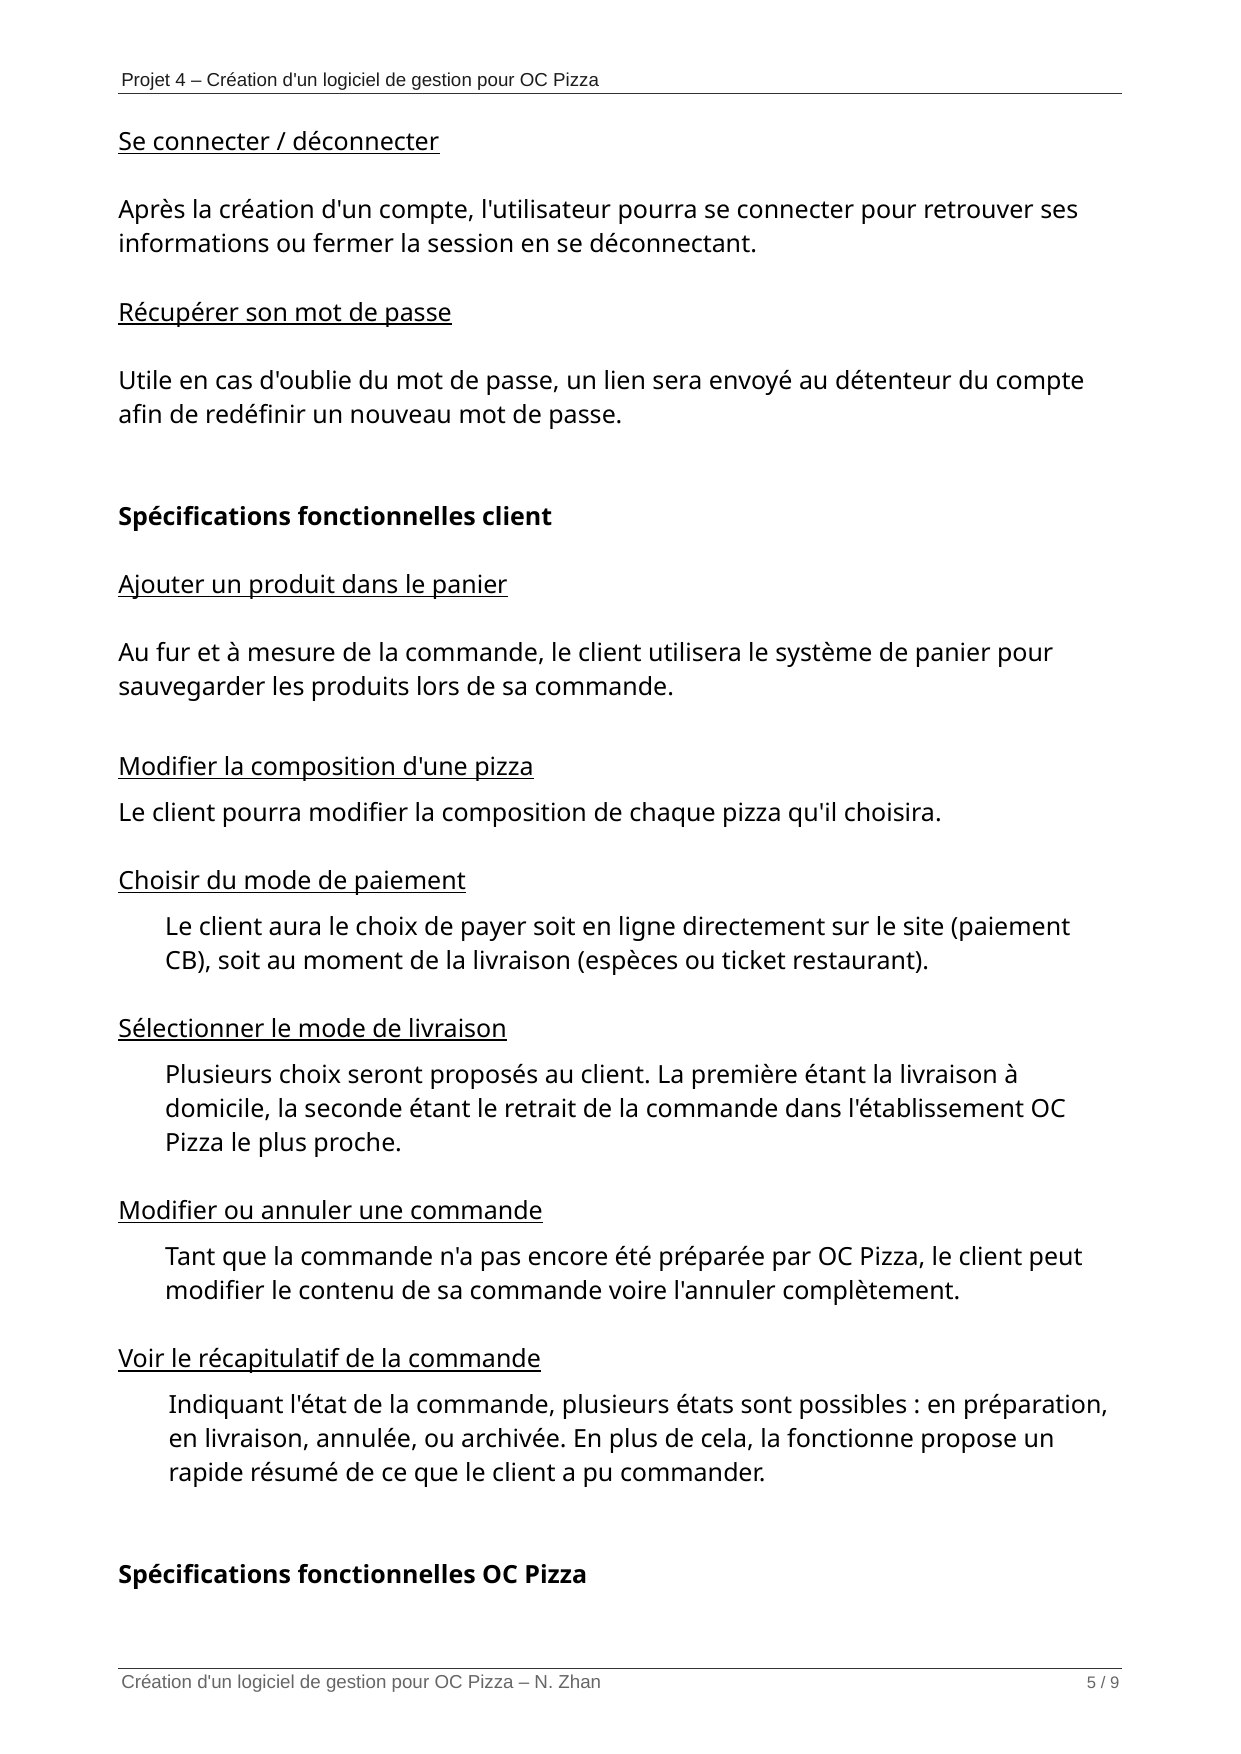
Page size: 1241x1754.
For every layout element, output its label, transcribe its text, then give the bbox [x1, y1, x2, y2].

text Spécifications fonctionnelles client [118, 498, 1122, 533]
text Se connecter / déconnecter [118, 124, 1122, 158]
text Voir le récapitulatif de la commande [118, 1341, 1122, 1375]
text Choisir du mode de paiement [118, 863, 1122, 897]
text Ajouter un produit dans le panier [118, 567, 1122, 601]
text Récupérer son mot de passe [118, 294, 1122, 328]
text Modifier la composition d'une pizza [118, 749, 1122, 783]
text Utile en cas d'oublie du mot de passe, un lien sera envoyé au détenteur du compte afin de redéfinir un nouveau mot de passe. [118, 362, 1122, 430]
text Spécifications fonctionnelles OC Pizza [118, 1557, 1122, 1591]
text Le client pourra modifier la composition de chaque pizza qu'il choisira. [118, 794, 1122, 829]
text Indiquant l'état de la commande, plusieurs états sont possibles : en préparation, en livraison, annulée, ou archivée. En plus de cela, la fonctionne propose un rapide résumé de ce que le client a pu commander. [168, 1387, 1122, 1489]
text Le client aura le choix de payer soit en ligne directement sur le site (paiement CB), soit au moment de la livraison (espèces ou ticket restaurant). [165, 908, 1122, 977]
text Au fur et à mesure de la commande, le client utilisera le système de panier pour sauvegarder les produits lors de sa commande. [118, 635, 1122, 703]
text Tant que la commande n'a pas encore été préparée par OC Pizza, le client peut modifier le contenu de sa commande voire l'annuler complètement. [165, 1239, 1122, 1307]
text Sélectionner le mode de livraison [118, 1011, 1122, 1045]
text Modifier ou annuler une commande [118, 1193, 1122, 1227]
text Plusieurs choix seront proposés au client. La première étant la livraison à domicile, la seconde étant le retrait de la commande dans l'établissement OC Pizza le plus proche. [165, 1057, 1122, 1159]
text Après la création d'un compte, l'utilisateur pourra se connecter pour retrouver ses informations ou fermer la session en se déconnectant. [118, 192, 1122, 260]
